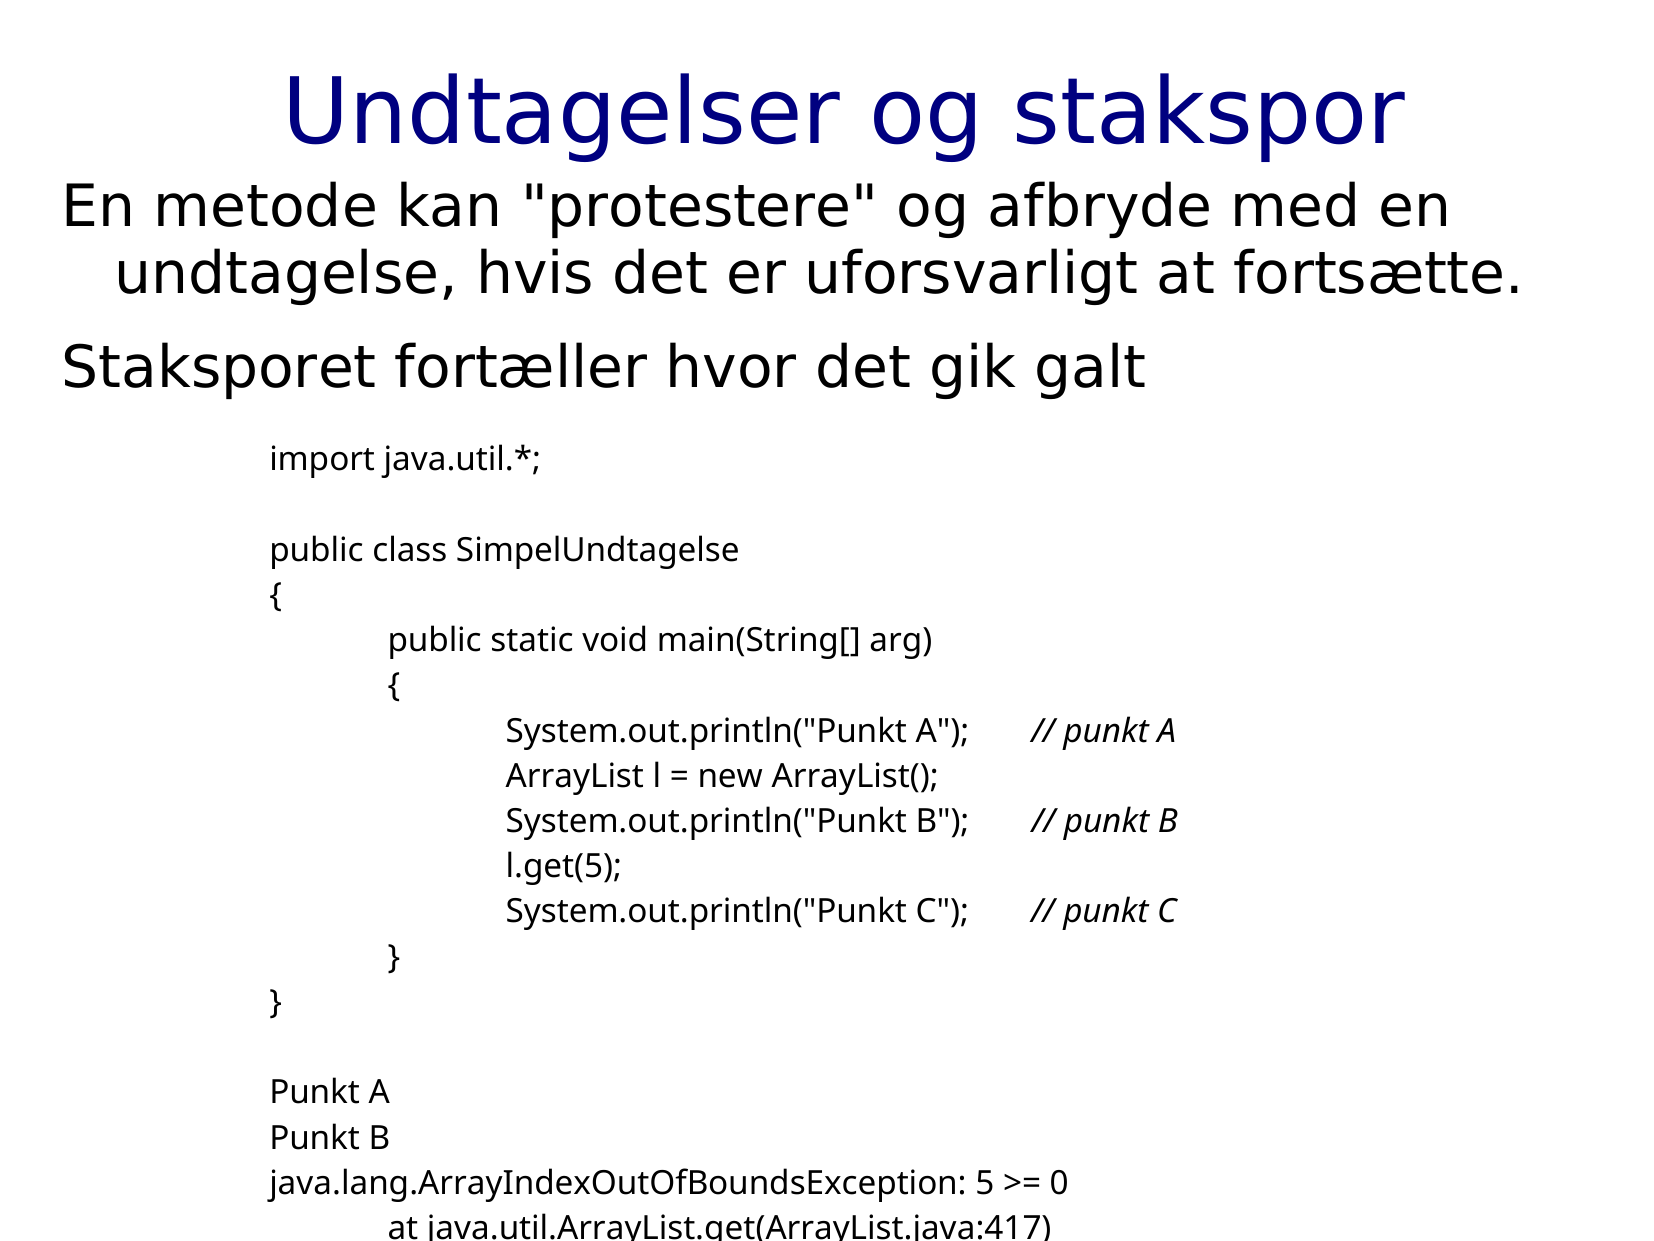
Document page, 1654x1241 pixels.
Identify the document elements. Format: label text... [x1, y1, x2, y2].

title Undtagelser og stakspor [156, 8, 1534, 172]
list En metode kan "protestere" og afbryde med en undtagelse, hvis det er uforsvarligt at fortsætte. Staksporet fortæller hvor det gik galt [44, 172, 1606, 1093]
text_box import java.util.*; public class SimpelUndtagelse { public static void main(String[] arg) { System.out.println("Punkt A"); // punkt A ArrayList l = new ArrayList(); System.out.println("Punkt B"); // punkt B l.get(5); System.out.println("Punkt C"); // punkt C } } Punkt A Punkt B java.lang.ArrayIndexOutOfBoundsException: 5 >= 0 at java.util.ArrayList.get(ArrayList.java:417) at SimpelUndtagelse.main(SimpelUndtagelse.java:10) Exception in thread "main" [269, 435, 1200, 1201]
